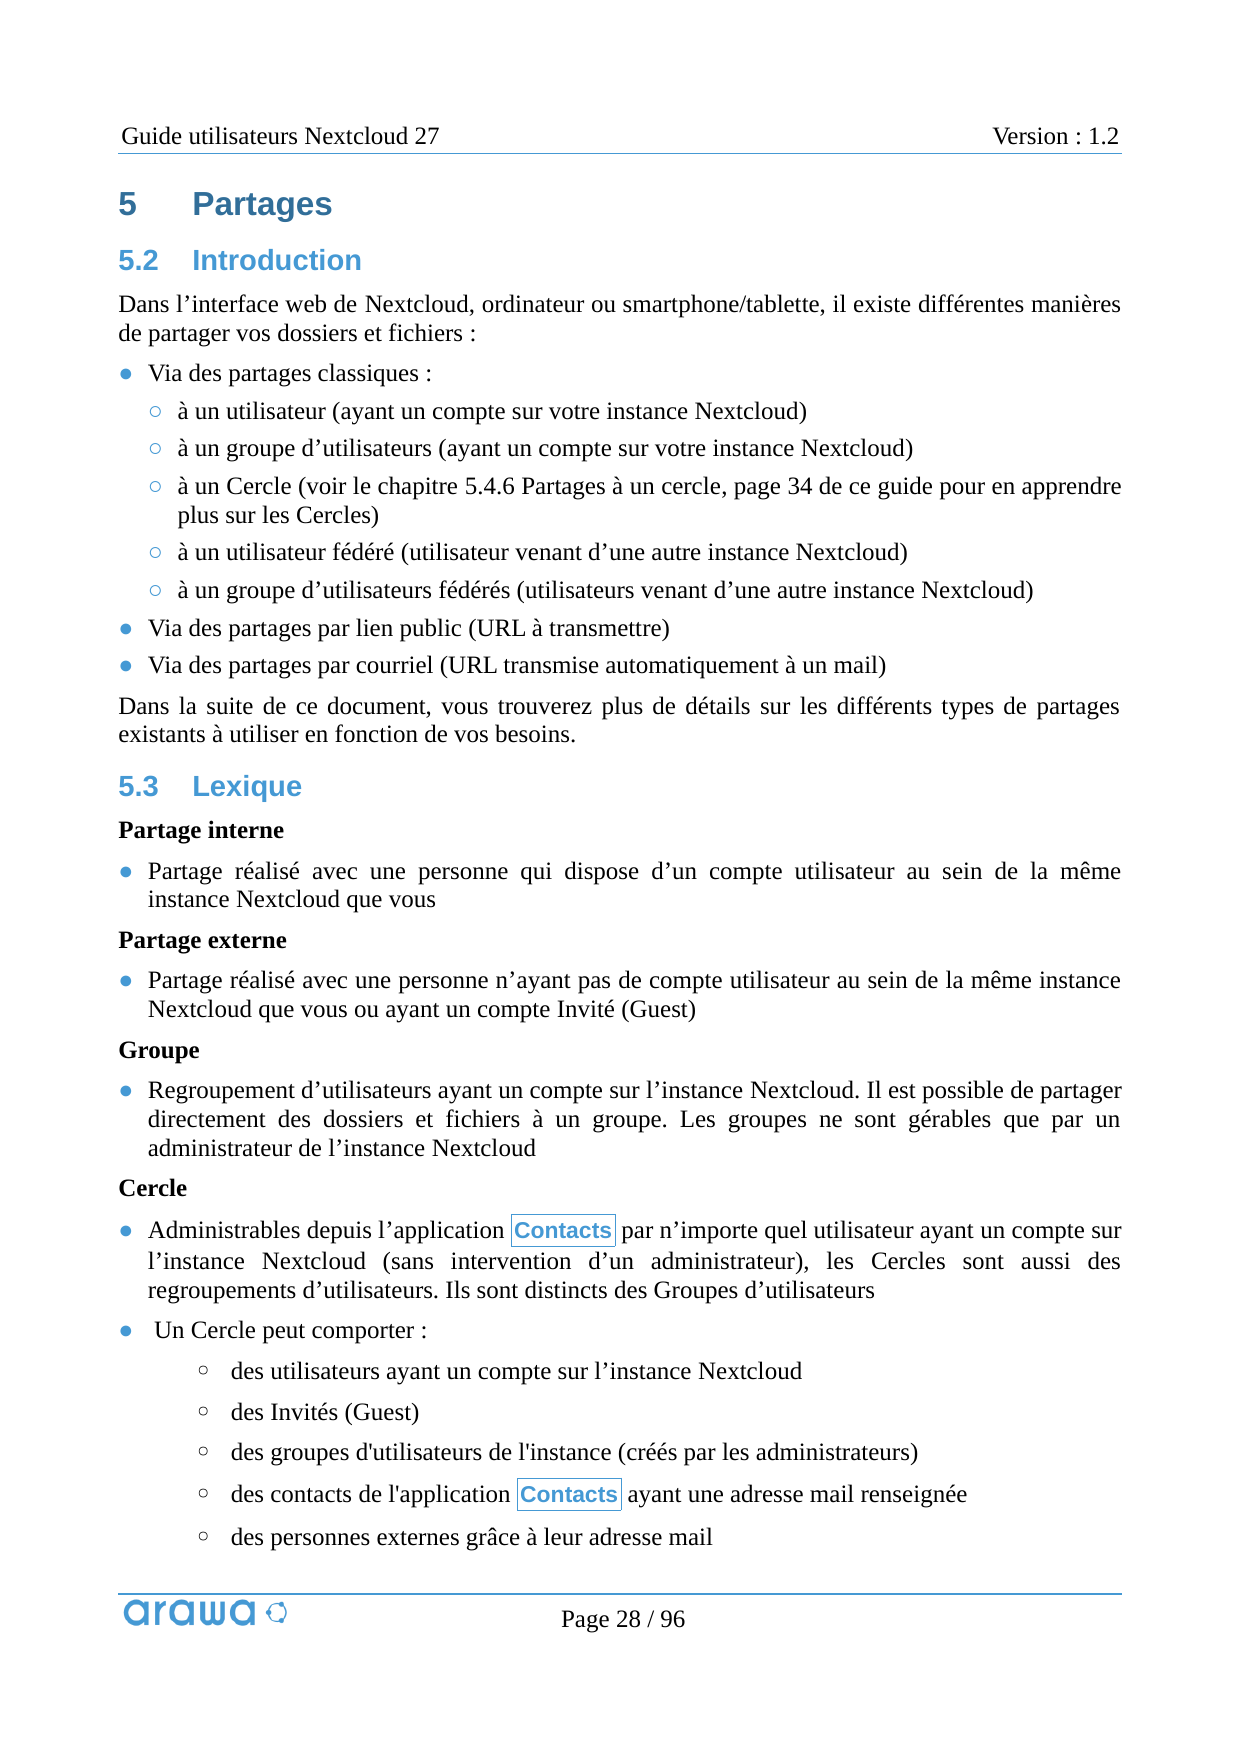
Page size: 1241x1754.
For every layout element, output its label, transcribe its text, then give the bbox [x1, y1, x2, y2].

text Dans la suite de ce document, vous trouverez plus de détails sur les différents types de partages existants à utiliser en fonction de vos besoins. [118, 691, 1122, 748]
subtitle Partages [118, 184, 1122, 222]
list des Invités (Guest) [193, 1397, 1122, 1425]
list Via des partages par courriel (URL transmise automatiquement à un mail) [118, 650, 1122, 679]
list Regroupement d’utilisateurs ayant un compte sur l’instance Nextcloud. Il est possible de partager directement des dossiers et fichiers à un groupe. Les groupes ne sont gérables que par un administrateur de l’instance Nextcloud [118, 1075, 1122, 1162]
text Partage externe [118, 925, 1122, 954]
list Un Cercle peut comporter : [118, 1316, 1122, 1344]
list Administrables depuis l’application Contacts par n’importe quel utilisateur ayant un compte sur l’instance Nextcloud (sans intervention d’un administrateur), les Cercles sont aussi des regroupements d’utilisateurs. Ils sont distincts des Groupes d’utilisateurs [118, 1214, 1122, 1304]
list Partage réalisé avec une personne qui dispose d’un compte utilisateur au sein de la même instance Nextcloud que vous [118, 856, 1122, 913]
list à un Cercle (voir le chapitre 5.4.6 Partages à un cercle, page 34 de ce guide pour en apprendre plus sur les Cercles) [148, 471, 1122, 529]
list des contacts de l'application [193, 1478, 517, 1510]
list à un utilisateur (ayant un compte sur votre instance Nextcloud) [148, 396, 1122, 425]
list à un groupe d’utilisateurs fédérés (utilisateurs venant d’une autre instance Nextcloud) [148, 575, 1122, 604]
text Groupe [118, 1035, 1122, 1063]
subtitle Lexique [118, 769, 1122, 803]
list à un groupe d’utilisateurs (ayant un compte sur votre instance Nextcloud) [148, 433, 1122, 462]
text Dans l’interface web de Nextcloud, ordinateur ou smartphone/tablette, il existe différentes manières de partager vos dossiers et fichiers : [118, 289, 1122, 347]
list des utilisateurs ayant un compte sur l’instance Nextcloud [193, 1356, 1122, 1385]
text Cercle [118, 1173, 1122, 1202]
list ayant une adresse mail renseignée [622, 1478, 1122, 1510]
list Contacts [518, 1479, 621, 1510]
list des personnes externes grâce à leur adresse mail [193, 1522, 1122, 1551]
text Partage interne [118, 815, 1122, 844]
list à un utilisateur fédéré (utilisateur venant d’une autre instance Nextcloud) [148, 537, 1122, 566]
list Partage réalisé avec une personne n’ayant pas de compte utilisateur au sein de la même instance Nextcloud que vous ou ayant un compte Invité (Guest) [118, 966, 1122, 1023]
list Via des partages classiques : [118, 358, 1122, 387]
subtitle Introduction [118, 243, 1122, 277]
list Via des partages par lien public (URL à transmettre) [118, 613, 1122, 641]
list des groupes d'utilisateurs de l'instance (créés par les administrateurs) [193, 1437, 1122, 1466]
picture [121, 1597, 290, 1628]
